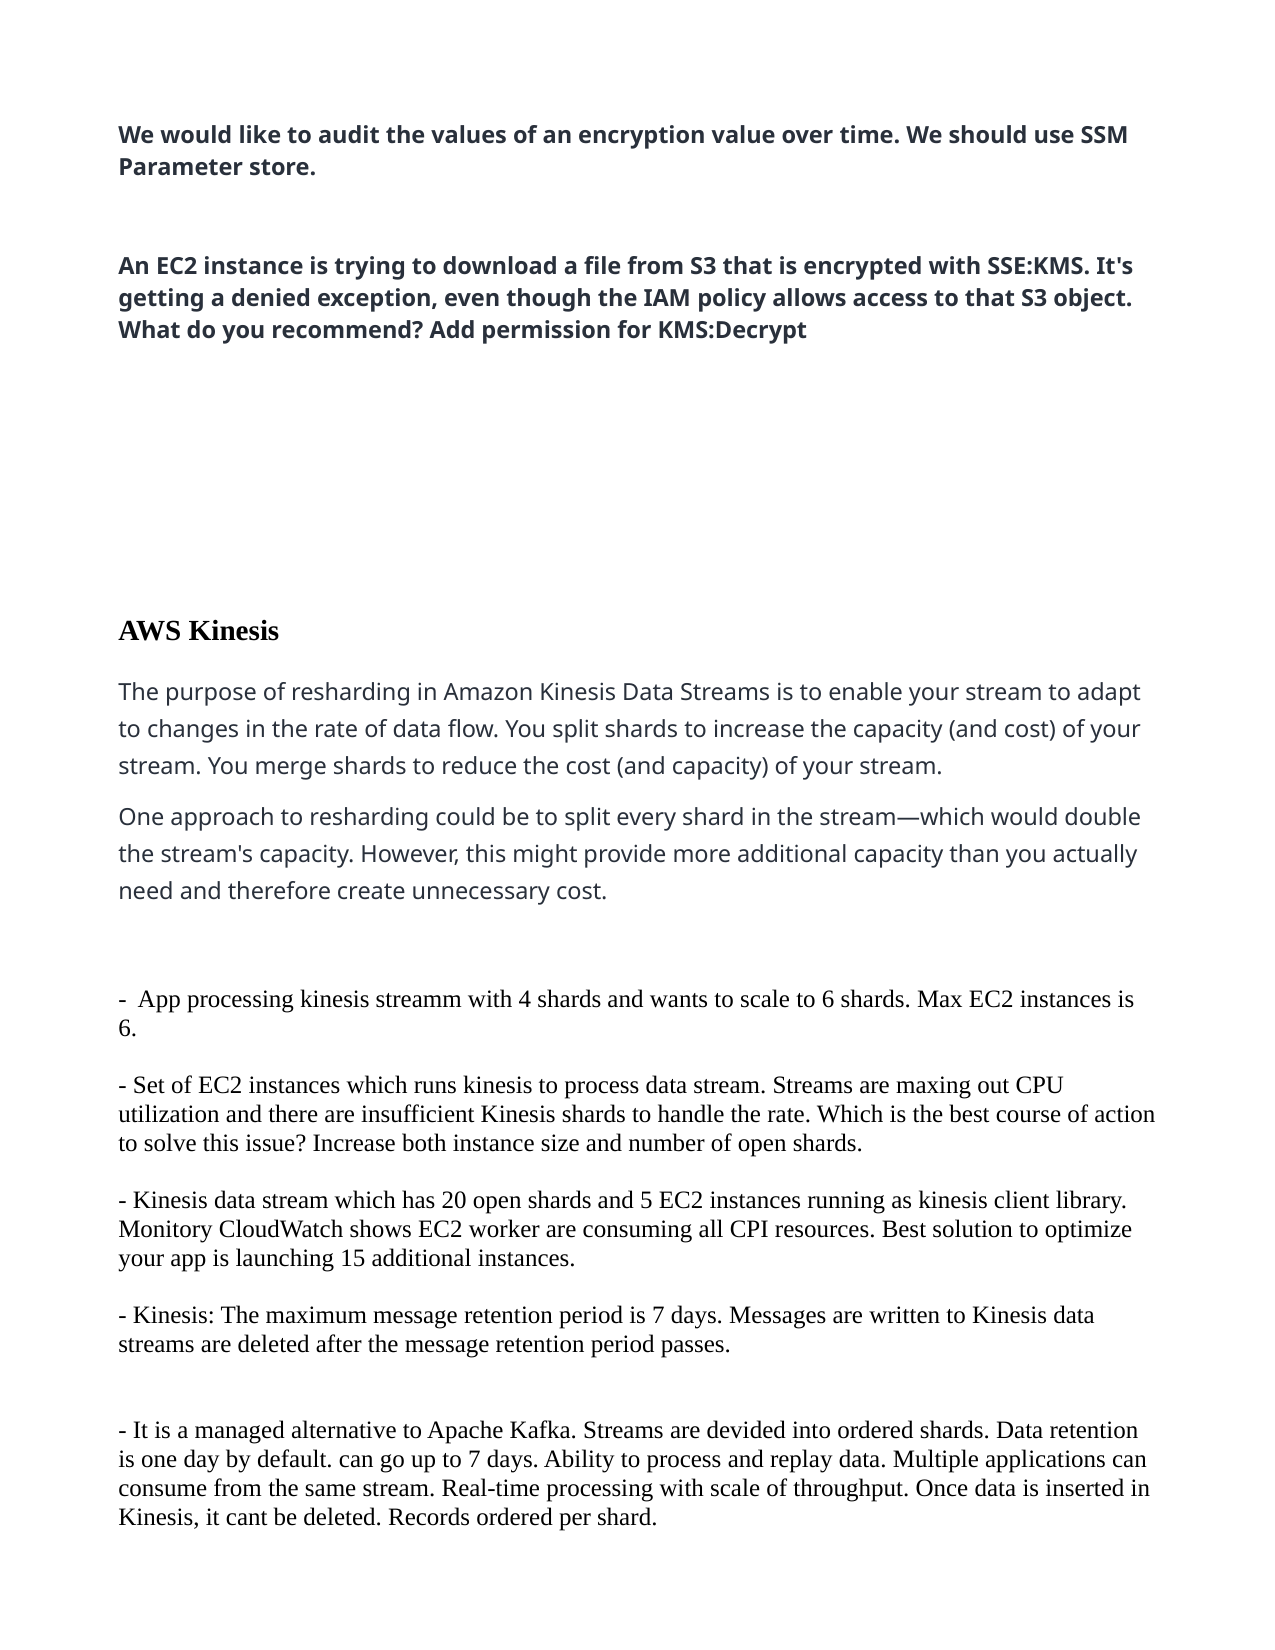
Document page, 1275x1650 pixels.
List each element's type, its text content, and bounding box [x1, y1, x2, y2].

text The purpose of resharding in Amazon Kinesis Data Streams is to enable your stream to adapt to changes in the rate of data flow. You split shards to increase the capacity (and cost) of your stream. You merge shards to reduce the cost (and capacity) of your stream. [118, 676, 1157, 781]
text - It is a managed alternative to Apache Kafka. Streams are devided into ordered shards. Data retention is one day by default. can go up to 7 days. Ability to process and replay data. Multiple applications can consume from the same stream. Real-time processing with scale of throughput. Once data is inserted in Kinesis, it cant be deleted. Records ordered per shard. [118, 1415, 1157, 1530]
text - Kinesis: The maximum message retention period is 7 days. Messages are written to Kinesis data streams are deleted after the message retention period passes. [118, 1300, 1157, 1358]
text - Set of EC2 instances which runs kinesis to process data stream. Streams are maxing out CPU utilization and there are insufficient Kinesis shards to handle the rate. Which is the best course of action to solve this issue? Increase both instance size and number of open shards. [118, 1070, 1157, 1157]
text AWS Kinesis [118, 613, 1157, 647]
text An EC2 instance is trying to download a file from S3 that is encrypted with SSE:KMS. It's getting a denied exception, even though the IAM policy allows access to that S3 object. What do you recommend? Add permission for KMS:Decrypt [118, 249, 1157, 345]
text - Kinesis data stream which has 20 open shards and 5 EC2 instances running as kinesis client library. Monitory CloudWatch shows EC2 worker are consuming all CPI resources. Best solution to optimize your app is launching 15 additional instances. [118, 1185, 1157, 1272]
text - App processing kinesis streamm with 4 shards and wants to scale to 6 shards. Max EC2 instances is 6. [118, 984, 1157, 1042]
text We would like to audit the values of an encryption value over time. We should use SSM Parameter store. [118, 118, 1157, 182]
text One approach to resharding could be to split every shard in the stream—which would double the stream's capacity. However, this might provide more additional capacity than you actually need and therefore create unnecessary cost. [118, 801, 1157, 906]
